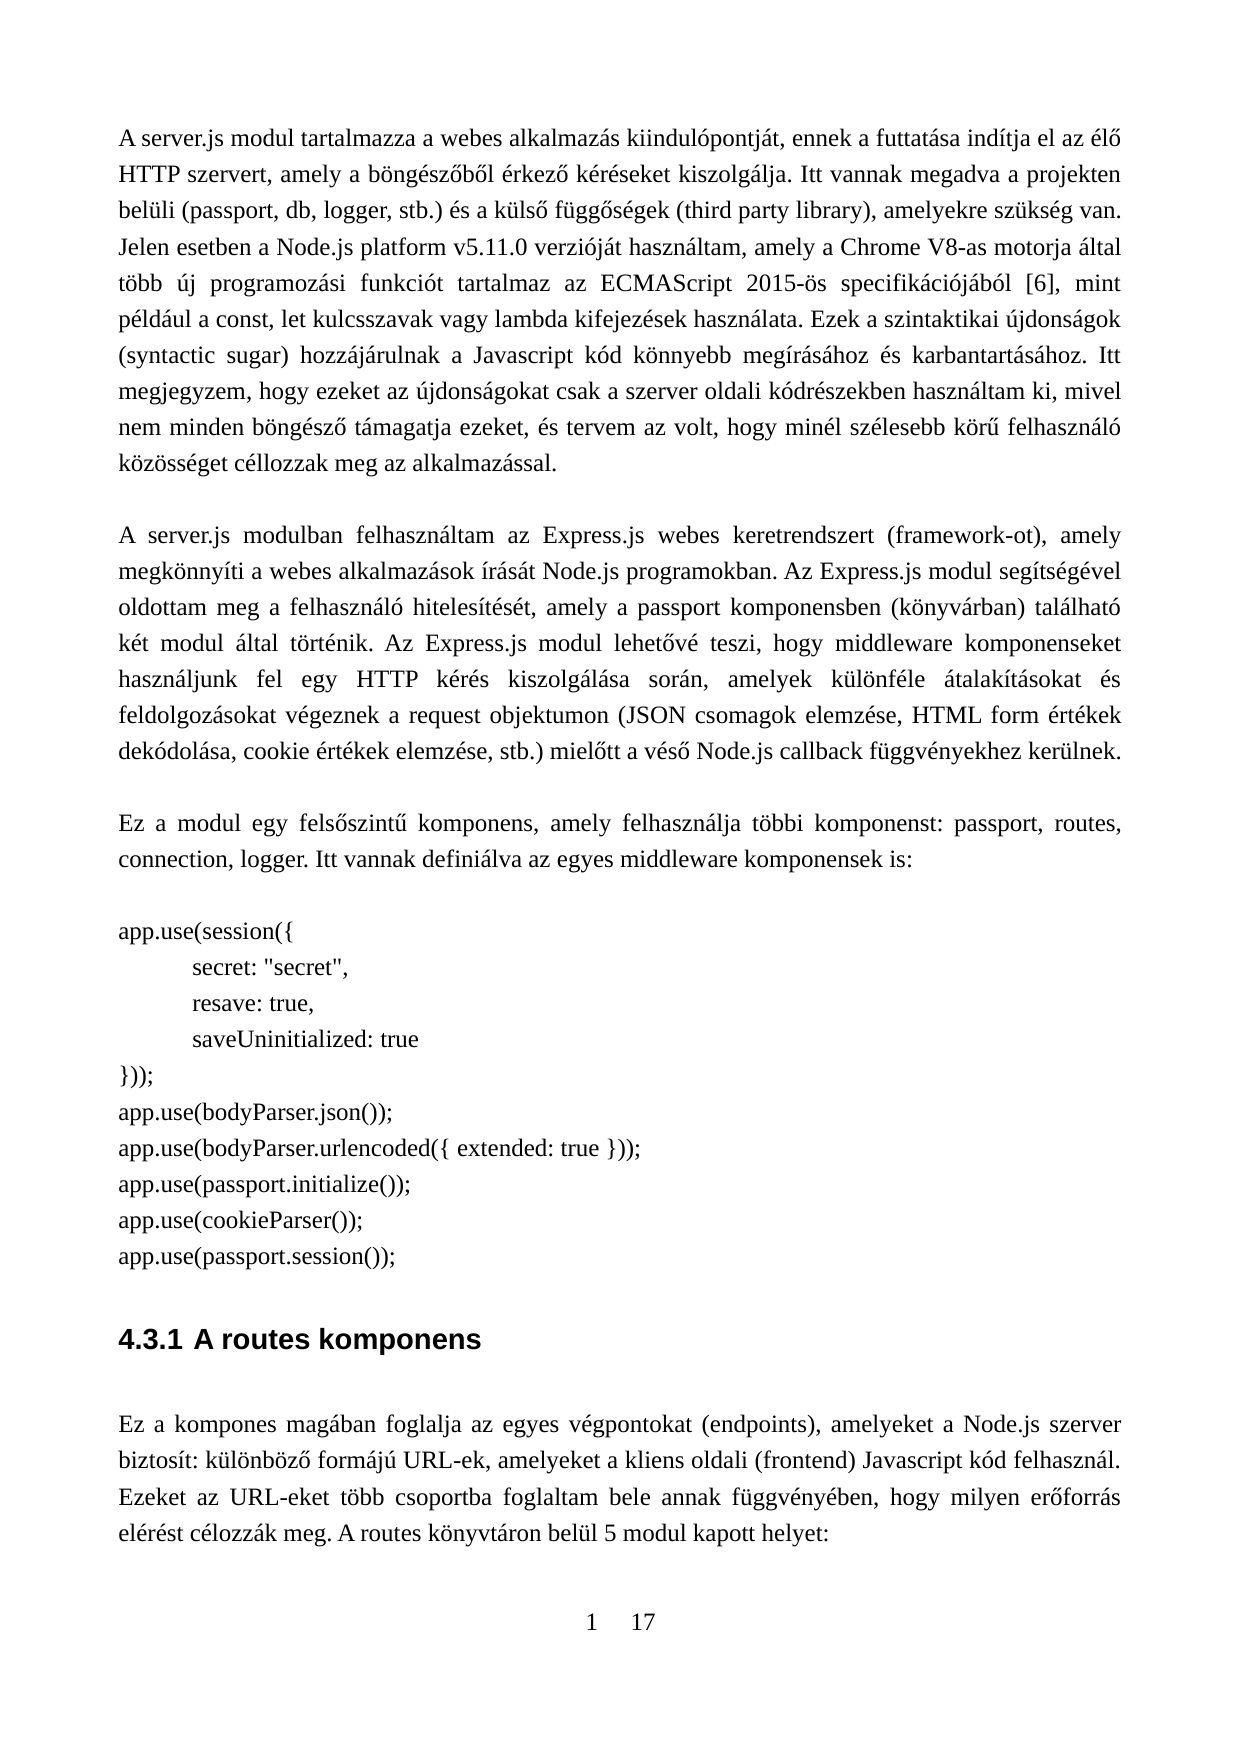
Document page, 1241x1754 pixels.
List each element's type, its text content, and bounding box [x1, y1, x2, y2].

subtitle saveUninitialized: true [118, 1019, 1122, 1055]
subtitle app.use(passport.initialize()); [118, 1163, 1122, 1199]
subtitle app.use(bodyParser.json()); [118, 1091, 1122, 1127]
subtitle A server.js modul tartalmazza a webes alkalmazás kiindulópontját, ennek a futtatása indítja el az élő HTTP szervert, amely a böngészőből érkező kéréseket kiszolgálja. Itt vannak megadva a projekten belüli (passport, db, logger, stb.) és a külső függőségek (third party library), amelyekre szükség van. Jelen esetben a Node.js platform v5.11.0 verzióját használtam, amely a Chrome V8-as motorja által több új programozási funkciót tartalmaz az ECMAScript 2015-ös specifikációjából [6], mint például a const, let kulcsszavak vagy lambda kifejezések használata. Ezek a szintaktikai újdonságok (syntactic sugar) hozzájárulnak a Javascript kód könnyebb megírásához és karbantartásához. Itt megjegyzem, hogy ezeket az újdonságokat csak a szerver oldali kódrészekben használtam ki, mivel nem minden böngésző támagatja ezeket, és tervem az volt, hogy minél szélesebb körű felhasználó közösséget céllozzak meg az alkalmazással. [118, 118, 1122, 478]
subtitle app.use(cookieParser()); [118, 1199, 1122, 1235]
subtitle A routes komponens [118, 1322, 1122, 1356]
subtitle resave: true, [118, 983, 1122, 1019]
subtitle app.use(bodyParser.urlencoded({ extended: true })); [118, 1127, 1122, 1163]
subtitle Ez a modul egy felsőszintű komponens, amely felhasználja többi komponenst: passport, routes, connection, logger. Itt vannak definiálva az egyes middleware komponensek is: [118, 803, 1122, 875]
subtitle secret: "secret", [118, 947, 1122, 983]
subtitle app.use(passport.session()); [118, 1235, 1122, 1271]
subtitle })); [118, 1055, 1122, 1091]
subtitle A server.js modulban felhasználtam az Express.js webes keretrendszert (framework-ot), amely megkönnyíti a webes alkalmazások írását Node.js programokban. Az Express.js modul segítségével oldottam meg a felhasználó hitelesítését, amely a passport komponensben (könyvárban) található két modul által történik. Az Express.js modul lehetővé teszi, hogy middleware komponenseket használjunk fel egy HTTP kérés kiszolgálása során, amelyek különféle átalakításokat és feldolgozásokat végeznek a request objektumon (JSON csomagok elemzése, HTML form értékek dekódolása, cookie értékek elemzése, stb.) mielőtt a véső Node.js callback függvényekhez kerülnek. [118, 514, 1122, 767]
subtitle Ez a kompones magában foglalja az egyes végpontokat (endpoints), amelyeket a Node.js szerver biztosít: különböző formájú URL-ek, amelyeket a kliens oldali (frontend) Javascript kód felhasznál. Ezeket az URL-eket több csoportba foglaltam bele annak függvényében, hogy milyen erőforrás elérést célozzák meg. A routes könyvtáron belül 5 modul kapott helyet: [118, 1404, 1122, 1548]
subtitle app.use(session({ [118, 911, 1122, 947]
